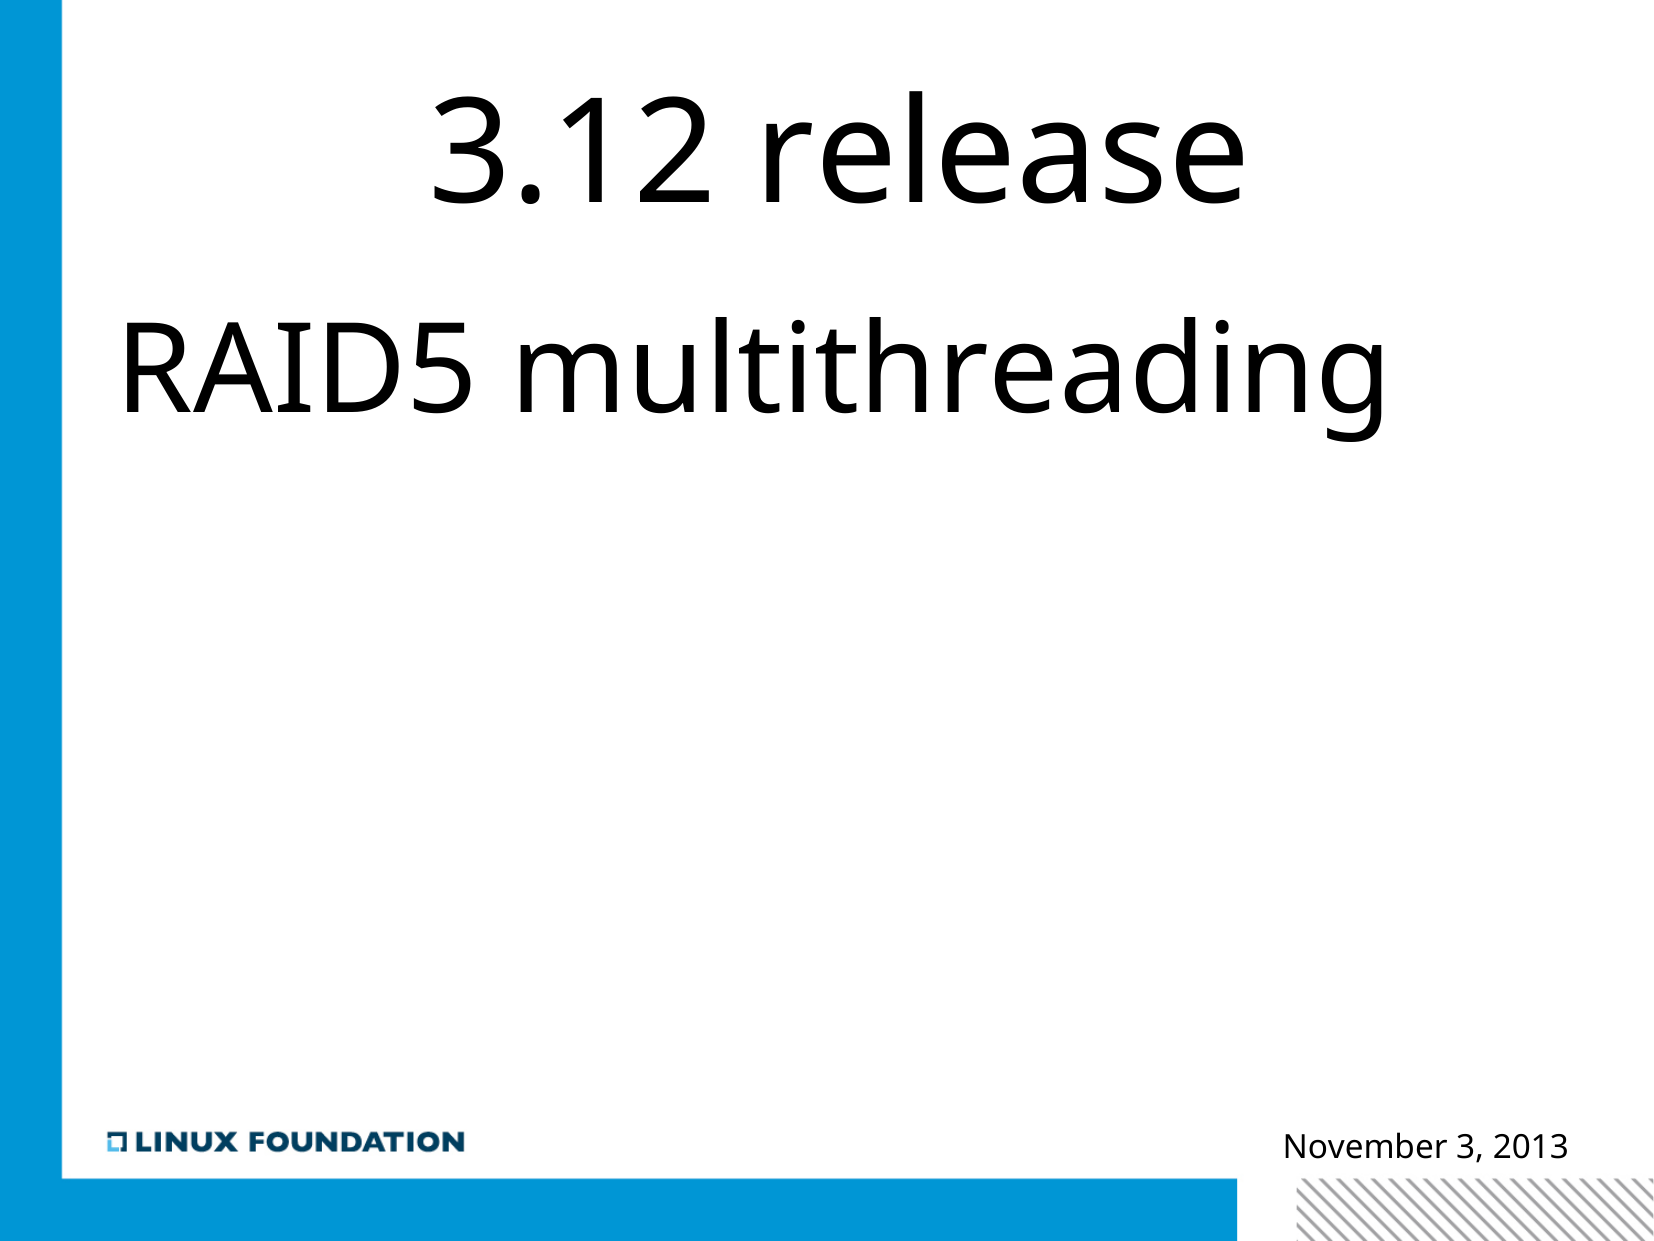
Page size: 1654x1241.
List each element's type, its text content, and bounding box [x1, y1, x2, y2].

text_box 3.12 release [413, 39, 1249, 230]
picture [62, 0, 1654, 1241]
text_box November 3, 2013 [1268, 1115, 1583, 1170]
text_box RAID5 multithreading [100, 271, 1469, 905]
